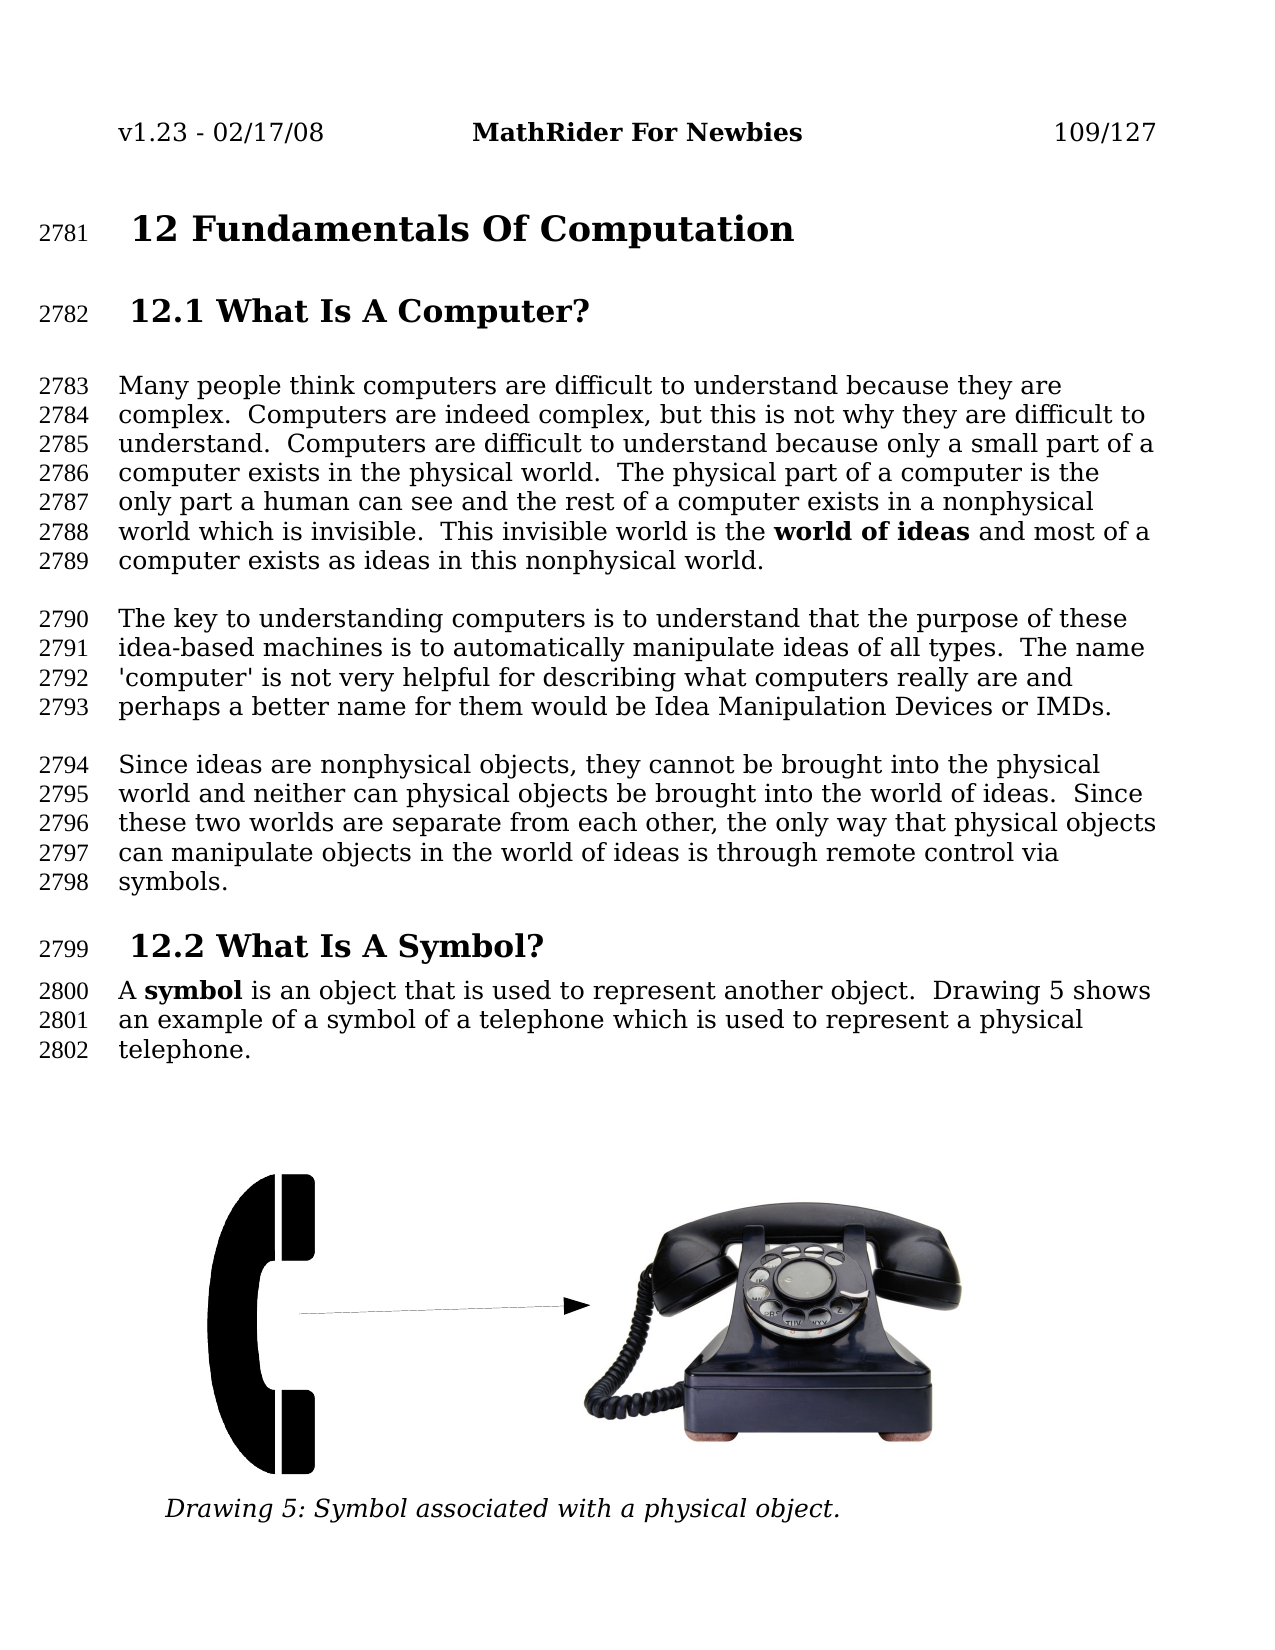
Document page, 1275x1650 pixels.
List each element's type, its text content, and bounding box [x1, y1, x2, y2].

text A symbol is an object that is used to represent another object. Drawing 5 shows an example of a symbol of a telephone which is used to represent a physical telephone. [118, 976, 1157, 1064]
text Since ideas are nonphysical objects, they cannot be brought into the physical world and neither can physical objects be brought into the world of ideas. Since these two worlds are separate from each other, the only way that physical objects can manipulate objects in the world of ideas is through remote control via symbols. [118, 750, 1157, 896]
text Many people think computers are difficult to understand because they are complex. Computers are indeed complex, but this is not why they are difficult to understand. Computers are difficult to understand because only a small part of a computer exists in the physical world. The physical part of a computer is the only part a human can see and the rest of a computer exists in a nonphysical world which is invisible. This invisible world is the world of ideas and most of a computer exists as ideas in this nonphysical world. [118, 371, 1157, 575]
subtitle Fundamentals Of Computation [118, 208, 1157, 249]
text The key to understanding computers is to understand that the purpose of these idea-based machines is to automatically manipulate ideas of all types. The name 'computer' is not very helpful for describing what computers really are and perhaps a better name for them would be Idea Manipulation Devices or IMDs. [118, 604, 1157, 721]
subtitle What Is A Computer? [118, 293, 1157, 330]
text Drawing 5: Symbol associated with a physical object. [165, 1086, 1091, 1523]
subtitle What Is A Symbol? [118, 928, 1157, 964]
